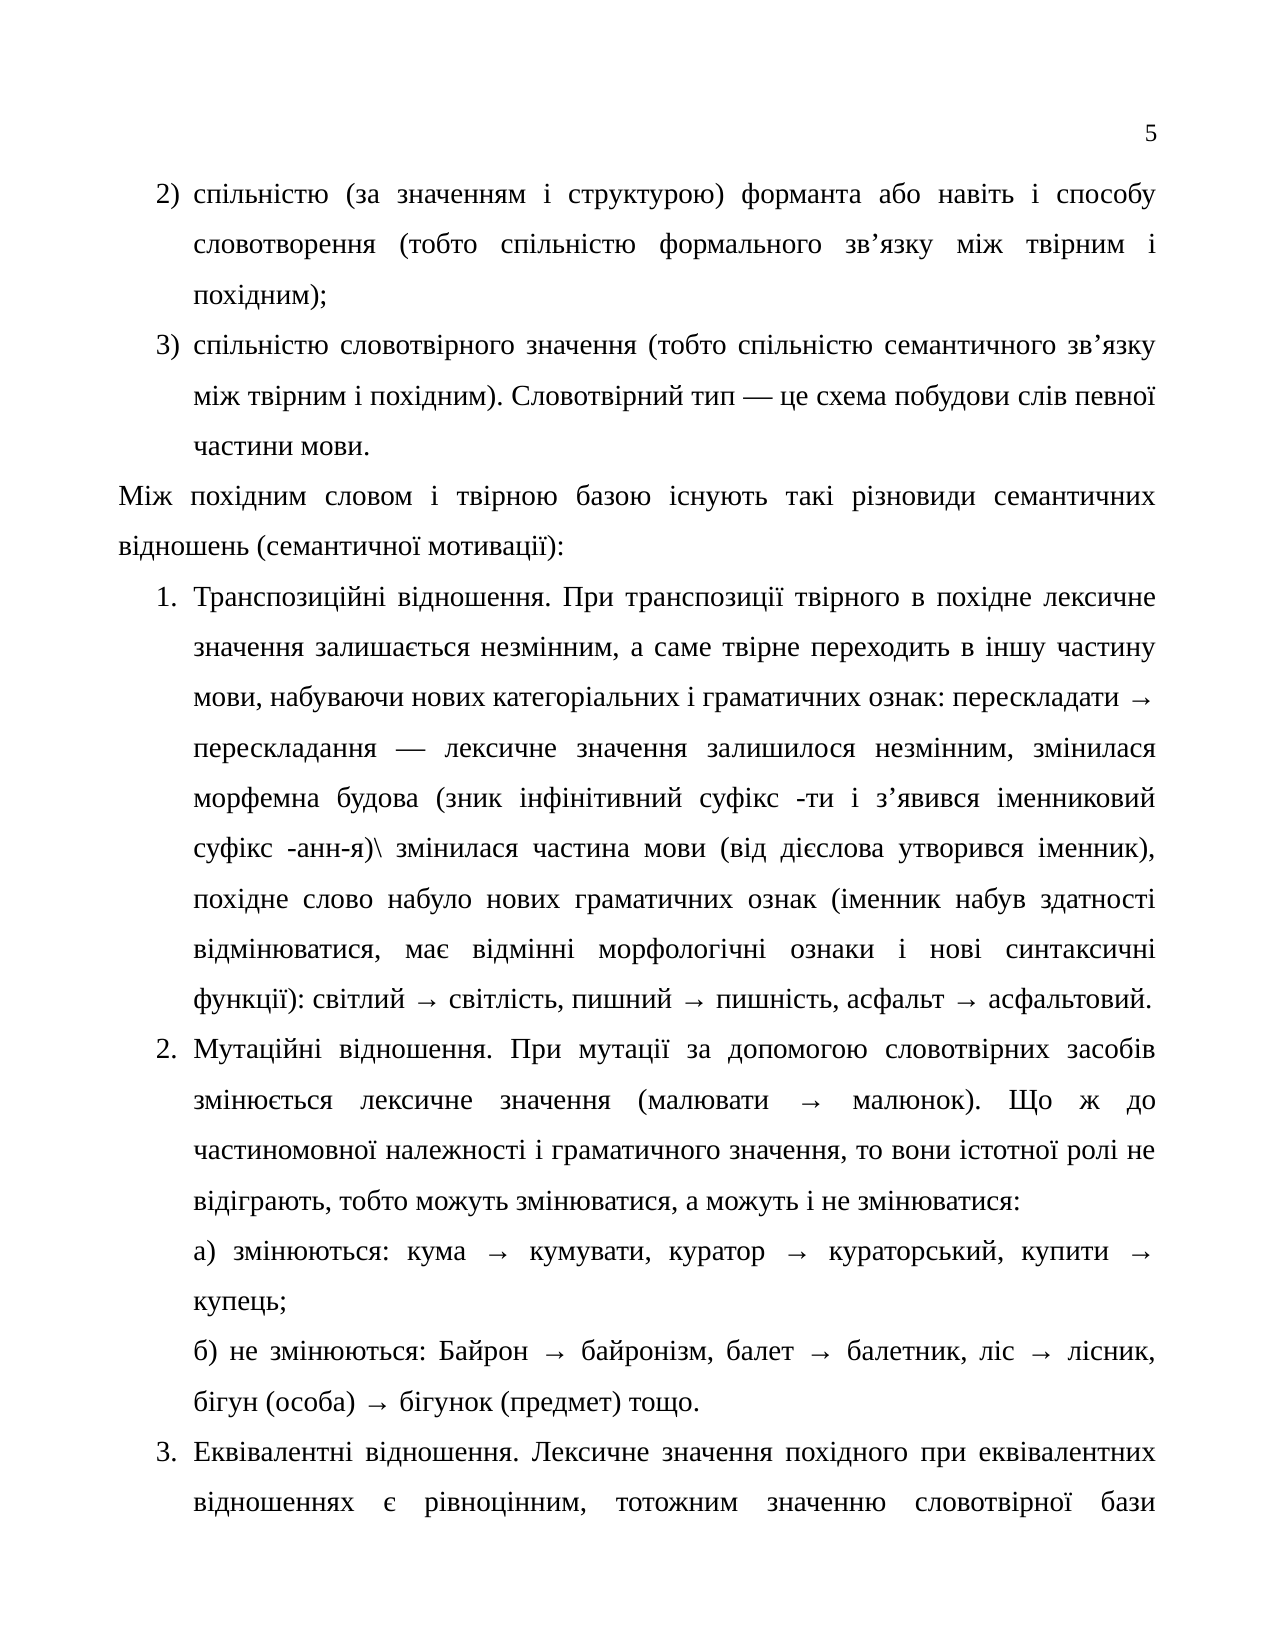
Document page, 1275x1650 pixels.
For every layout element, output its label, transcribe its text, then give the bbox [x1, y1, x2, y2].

list спільністю (за значенням і структурою) форманта або навіть і способу словотворення (тобто спільністю формального зв’язку між твірним і похідним); [156, 176, 1157, 311]
list спільністю словотвірного значення (тобто спільністю семантичного зв’язку між твірним і похідним). Словотвірний тип — це схема побудови слів певної частини мови. [156, 327, 1157, 461]
text Між похідним словом і твірною базою існують такі різновиди семантичних відношень (семантичної мотивації): [118, 478, 1157, 562]
list Мутаційні відношення. При мутації за допомогою словотвірних засобів змінюється лексичне значення (малювати → малюнок). Що ж до частиномовної належності і граматичного значення, то вони істотної ролі не відіграють, тобто можуть змінюватися, а можуть і не змінюватися: [156, 1032, 1157, 1216]
list б) не змінюються: Байрон → байронізм, балет → балетник, ліс → лісник, бігун (особа) → бігунок (предмет) тощо. [156, 1333, 1157, 1417]
list а) змінюються: кума → кумувати, куратор → кураторський, купити → купець; [156, 1233, 1157, 1317]
list Еквівалентні відношення. Лексичне значення похідного при еквівалентних відношеннях є рівноцінним, тотожним значенню словотвірної бази [156, 1434, 1157, 1518]
list Транспозиційні відношення. При транспозиції твірного в похідне лексичне значення залишається незмінним, а саме твірне переходить в іншу частину мови, набуваючи нових категоріальних і граматичних ознак: перескладати → перескладання — лексичне значення залишилося незмінним, змінилася морфемна будова (зник інфінітивний суфікс -ти і з’явився іменниковий суфікс -анн-я)\ змінилася частина мови (від дієслова утворився іменник), похідне слово набуло нових граматичних ознак (іменник набув здатності відмінюватися, має відмінні морфологічні ознаки і нові синтаксичні функції): світлий → світлість, пишний → пишність, асфальт → асфальтовий. [156, 579, 1157, 1015]
